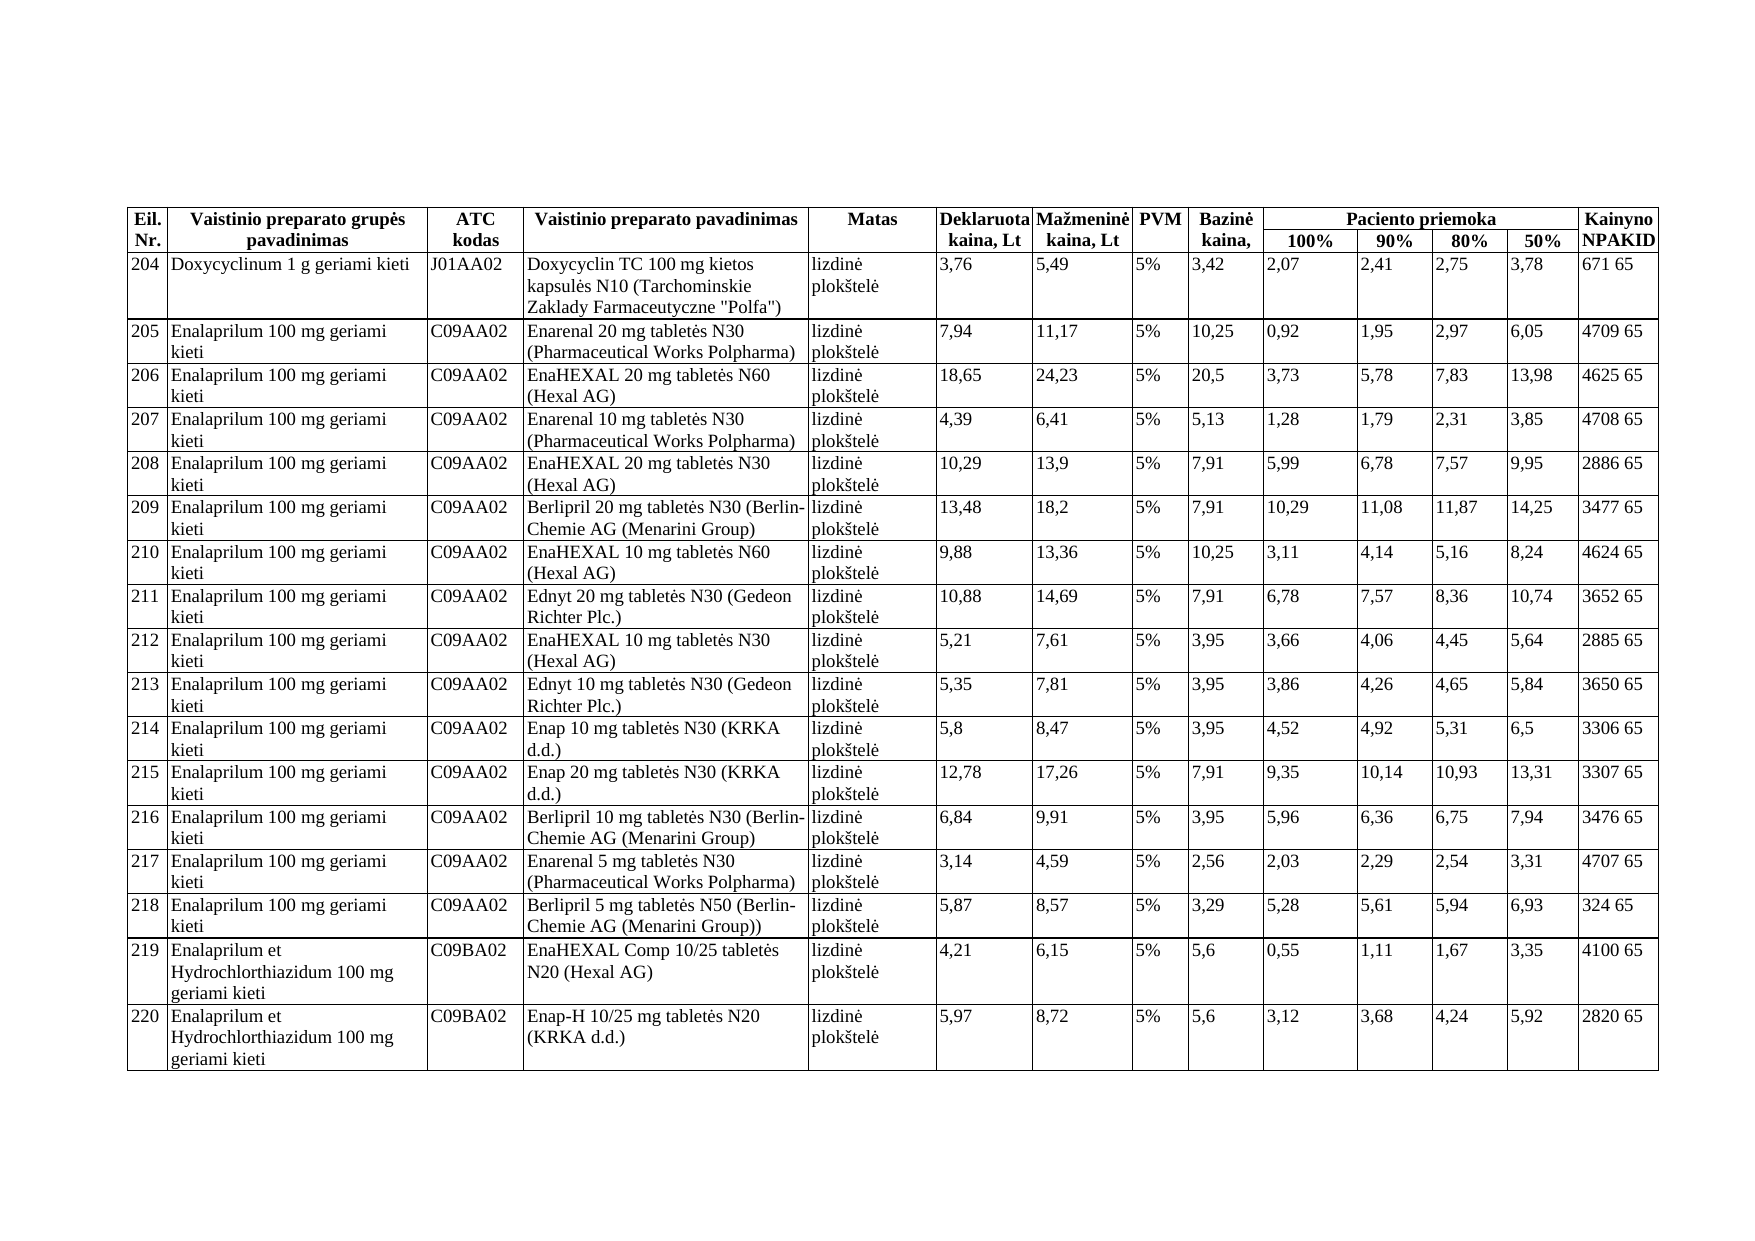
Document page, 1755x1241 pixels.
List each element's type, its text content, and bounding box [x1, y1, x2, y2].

table_cell 220 [128, 1005, 167, 1069]
table_cell 213 [128, 673, 167, 716]
table_cell 5,13 [1189, 408, 1263, 451]
table_cell 6,78 [1264, 585, 1357, 628]
table_cell 5,94 [1433, 894, 1507, 937]
table_cell 5,61 [1358, 894, 1432, 937]
table_cell C09AA02 [428, 673, 523, 716]
table_cell Berlipril 5 mg tabletės N50 (Berlin-Chemie AG (Menarini Group)) [524, 894, 808, 937]
table_cell 5,31 [1433, 717, 1507, 760]
table_cell C09AA02 [428, 585, 523, 628]
table_cell C09AA02 [428, 496, 523, 539]
table_cell 5,96 [1264, 806, 1357, 849]
table_cell 80% [1433, 230, 1507, 252]
table_cell 5% [1133, 585, 1188, 628]
table_cell 4,65 [1433, 673, 1507, 716]
table_cell C09AA02 [428, 806, 523, 849]
table_cell 17,26 [1033, 761, 1132, 804]
table_cell 8,47 [1033, 717, 1132, 760]
table_cell 8,72 [1033, 1005, 1132, 1069]
table_header PVM [1133, 208, 1188, 252]
table_cell 10,29 [1264, 496, 1357, 539]
table_header Kainyno NPAKID [1579, 208, 1658, 252]
table_cell 6,93 [1508, 894, 1578, 937]
table_cell 7,57 [1358, 585, 1432, 628]
table_cell C09BA02 [428, 1005, 523, 1069]
table_cell lizdinė plokštelė [809, 408, 936, 451]
table_cell lizdinė plokštelė [809, 496, 936, 539]
table_cell 3477 65 [1579, 496, 1658, 539]
table_cell 8,24 [1508, 541, 1578, 584]
table_cell 5,6 [1189, 939, 1263, 1004]
table_cell 5% [1133, 408, 1188, 451]
table_cell lizdinė plokštelė [809, 629, 936, 672]
table_cell C09AA02 [428, 408, 523, 451]
table_cell 9,35 [1264, 761, 1357, 804]
table_cell Enalaprilum 100 mg geriami kieti [168, 452, 427, 495]
table_cell 5,35 [937, 673, 1032, 716]
table_cell lizdinė plokštelė [809, 673, 936, 716]
table_cell 9,88 [937, 541, 1032, 584]
table_cell Enarenal 10 mg tabletės N30 (Pharmaceutical Works Polpharma) [524, 408, 808, 451]
table_cell 3,66 [1264, 629, 1357, 672]
table_cell Enalaprilum et Hydrochlorthiazidum 100 mg geriami kieti [168, 939, 427, 1004]
table_cell lizdinė plokštelė [809, 253, 936, 318]
table_cell Enap 10 mg tabletės N30 (KRKA d.d.) [524, 717, 808, 760]
table_cell 11,87 [1433, 496, 1507, 539]
table_cell 4708 65 [1579, 408, 1658, 451]
table_cell lizdinė plokštelė [809, 806, 936, 849]
table_cell 24,23 [1033, 364, 1132, 407]
table_cell 7,91 [1189, 585, 1263, 628]
table_cell J01AA02 [428, 253, 523, 318]
table_cell 2,97 [1433, 320, 1507, 363]
table_cell 5% [1133, 894, 1188, 937]
table_cell 2,41 [1358, 253, 1432, 318]
table_cell lizdinė plokštelė [809, 364, 936, 407]
table_header Vaistinio preparato grupės pavadinimas [168, 208, 427, 252]
table_cell 5,92 [1508, 1005, 1578, 1069]
table_cell 4625 65 [1579, 364, 1658, 407]
table_cell 5% [1133, 364, 1188, 407]
table_cell 5% [1133, 452, 1188, 495]
table_cell Doxycyclinum 1 g geriami kieti [168, 253, 427, 318]
table_cell 5,99 [1264, 452, 1357, 495]
table_cell 3652 65 [1579, 585, 1658, 628]
table_cell 5% [1133, 717, 1188, 760]
table_cell 4100 65 [1579, 939, 1658, 1004]
table_cell EnaHEXAL 20 mg tabletės N30 (Hexal AG) [524, 452, 808, 495]
table_cell 217 [128, 850, 167, 893]
table_cell Enalaprilum 100 mg geriami kieti [168, 541, 427, 584]
table_cell 4,92 [1358, 717, 1432, 760]
table_cell 2885 65 [1579, 629, 1658, 672]
table_cell 8,36 [1433, 585, 1507, 628]
table_cell C09AA02 [428, 364, 523, 407]
table_cell 3,68 [1358, 1005, 1432, 1069]
table_cell 5% [1133, 806, 1188, 849]
table_cell 7,91 [1189, 452, 1263, 495]
table_cell Enalaprilum 100 mg geriami kieti [168, 673, 427, 716]
table_cell 2,07 [1264, 253, 1357, 318]
table_cell 6,15 [1033, 939, 1132, 1004]
table_cell 3,76 [937, 253, 1032, 318]
table_cell 5% [1133, 629, 1188, 672]
table_cell 13,31 [1508, 761, 1578, 804]
table_cell 3,95 [1189, 673, 1263, 716]
table_cell 7,91 [1189, 496, 1263, 539]
table_cell Enap-H 10/25 mg tabletės N20 (KRKA d.d.) [524, 1005, 808, 1069]
table_cell 1,67 [1433, 939, 1507, 1004]
table_cell 7,94 [937, 320, 1032, 363]
table_cell C09AA02 [428, 717, 523, 760]
table_cell Ednyt 20 mg tabletės N30 (Gedeon Richter Plc.) [524, 585, 808, 628]
table_cell 5% [1133, 320, 1188, 363]
table_cell 13,36 [1033, 541, 1132, 584]
table_cell 13,9 [1033, 452, 1132, 495]
table_cell 5% [1133, 850, 1188, 893]
table_cell Berlipril 20 mg tabletės N30 (Berlin-Chemie AG (Menarini Group) [524, 496, 808, 539]
table_cell C09AA02 [428, 452, 523, 495]
table_cell 10,14 [1358, 761, 1432, 804]
table_cell 5,16 [1433, 541, 1507, 584]
table_cell 4,14 [1358, 541, 1432, 584]
table_cell 13,98 [1508, 364, 1578, 407]
table_cell 324 65 [1579, 894, 1658, 937]
table_cell C09AA02 [428, 761, 523, 804]
table_cell EnaHEXAL 20 mg tabletės N60 (Hexal AG) [524, 364, 808, 407]
table_cell 5,84 [1508, 673, 1578, 716]
table_cell 12,78 [937, 761, 1032, 804]
table_cell 3,73 [1264, 364, 1357, 407]
table_cell 5% [1133, 761, 1188, 804]
table_cell lizdinė plokštelė [809, 320, 936, 363]
table_cell 2,03 [1264, 850, 1357, 893]
table_cell 3,95 [1189, 629, 1263, 672]
table_cell 7,57 [1433, 452, 1507, 495]
table_cell 50% [1508, 230, 1578, 252]
table_cell 5,97 [937, 1005, 1032, 1069]
table_cell 5,28 [1264, 894, 1357, 937]
table_cell 6,41 [1033, 408, 1132, 451]
table_cell 4,26 [1358, 673, 1432, 716]
table_cell 3,12 [1264, 1005, 1357, 1069]
table_cell Enalaprilum et Hydrochlorthiazidum 100 mg geriami kieti [168, 1005, 427, 1069]
table_cell 6,5 [1508, 717, 1578, 760]
table_cell 5% [1133, 253, 1188, 318]
table_cell Enalaprilum 100 mg geriami kieti [168, 320, 427, 363]
table_cell Enap 20 mg tabletės N30 (KRKA d.d.) [524, 761, 808, 804]
table_cell lizdinė plokštelė [809, 1005, 936, 1069]
table_cell Enalaprilum 100 mg geriami kieti [168, 496, 427, 539]
table_cell 14,25 [1508, 496, 1578, 539]
table_cell 0,92 [1264, 320, 1357, 363]
table_cell lizdinė plokštelė [809, 761, 936, 804]
table_cell 5,87 [937, 894, 1032, 937]
table_cell Enalaprilum 100 mg geriami kieti [168, 850, 427, 893]
table_header Vaistinio preparato pavadinimas [524, 208, 808, 252]
table_cell 100% [1264, 230, 1357, 252]
table_cell Ednyt 10 mg tabletės N30 (Gedeon Richter Plc.) [524, 673, 808, 716]
table_cell lizdinė plokštelė [809, 894, 936, 937]
table_cell lizdinė plokštelė [809, 541, 936, 584]
table_cell 2,31 [1433, 408, 1507, 451]
table_cell Berlipril 10 mg tabletės N30 (Berlin-Chemie AG (Menarini Group) [524, 806, 808, 849]
table_cell 206 [128, 364, 167, 407]
table_cell 2,54 [1433, 850, 1507, 893]
table_cell 5% [1133, 673, 1188, 716]
table_header Deklaruota kaina, Lt [937, 208, 1032, 252]
table_cell 4624 65 [1579, 541, 1658, 584]
table_cell 3476 65 [1579, 806, 1658, 849]
table_cell EnaHEXAL 10 mg tabletės N60 (Hexal AG) [524, 541, 808, 584]
table_cell 4,45 [1433, 629, 1507, 672]
table_cell 671 65 [1579, 253, 1658, 318]
table_cell 18,65 [937, 364, 1032, 407]
table_header Matas [809, 208, 936, 252]
table_cell 211 [128, 585, 167, 628]
table_cell 11,08 [1358, 496, 1432, 539]
table_cell 5,64 [1508, 629, 1578, 672]
table_cell 8,57 [1033, 894, 1132, 937]
table_cell 207 [128, 408, 167, 451]
table_cell 5% [1133, 939, 1188, 1004]
table_cell C09AA02 [428, 541, 523, 584]
table_cell 3306 65 [1579, 717, 1658, 760]
table_header Paciento priemoka [1264, 208, 1578, 229]
table_cell 3,85 [1508, 408, 1578, 451]
table_cell 3307 65 [1579, 761, 1658, 804]
table_cell EnaHEXAL Comp 10/25 tabletės N20 (Hexal AG) [524, 939, 808, 1004]
table_cell 208 [128, 452, 167, 495]
table_cell 1,95 [1358, 320, 1432, 363]
table_cell 5,49 [1033, 253, 1132, 318]
table_cell 5% [1133, 1005, 1188, 1069]
table_cell EnaHEXAL 10 mg tabletės N30 (Hexal AG) [524, 629, 808, 672]
table_cell 2886 65 [1579, 452, 1658, 495]
table_cell C09BA02 [428, 939, 523, 1004]
table_cell 3650 65 [1579, 673, 1658, 716]
table_cell lizdinė plokštelė [809, 452, 936, 495]
table_cell 204 [128, 253, 167, 318]
table_cell 219 [128, 939, 167, 1004]
table_cell 20,5 [1189, 364, 1263, 407]
table_cell 9,95 [1508, 452, 1578, 495]
table_cell 5% [1133, 541, 1188, 584]
table_cell 9,91 [1033, 806, 1132, 849]
table_cell 3,35 [1508, 939, 1578, 1004]
table_cell 7,94 [1508, 806, 1578, 849]
table_cell 215 [128, 761, 167, 804]
table_cell 3,95 [1189, 806, 1263, 849]
table_cell 10,93 [1433, 761, 1507, 804]
table_cell 2,56 [1189, 850, 1263, 893]
table_cell Enalaprilum 100 mg geriami kieti [168, 894, 427, 937]
table_cell 7,61 [1033, 629, 1132, 672]
table_cell 7,83 [1433, 364, 1507, 407]
table_cell 3,31 [1508, 850, 1578, 893]
table_cell lizdinė plokštelė [809, 585, 936, 628]
table_cell 4,24 [1433, 1005, 1507, 1069]
table_cell 13,48 [937, 496, 1032, 539]
table_cell 5,78 [1358, 364, 1432, 407]
table_cell lizdinė plokštelė [809, 850, 936, 893]
table_header Mažmeninė kaina, Lt [1033, 208, 1132, 252]
table_cell lizdinė plokštelė [809, 717, 936, 760]
table_cell 3,42 [1189, 253, 1263, 318]
table_cell 5,6 [1189, 1005, 1263, 1069]
table_cell 3,11 [1264, 541, 1357, 584]
table_cell 3,14 [937, 850, 1032, 893]
table_cell 210 [128, 541, 167, 584]
table_cell 4,06 [1358, 629, 1432, 672]
table_cell 0,55 [1264, 939, 1357, 1004]
table_cell 90% [1358, 230, 1432, 252]
table_cell Enalaprilum 100 mg geriami kieti [168, 364, 427, 407]
table_cell 3,95 [1189, 717, 1263, 760]
table_cell 6,75 [1433, 806, 1507, 849]
table_cell Enalaprilum 100 mg geriami kieti [168, 585, 427, 628]
table_cell 10,74 [1508, 585, 1578, 628]
table_cell 216 [128, 806, 167, 849]
table_cell 2,75 [1433, 253, 1507, 318]
table_cell 6,84 [937, 806, 1032, 849]
table_cell 212 [128, 629, 167, 672]
table_cell 209 [128, 496, 167, 539]
table_cell 4,21 [937, 939, 1032, 1004]
table_cell 10,29 [937, 452, 1032, 495]
table_cell 14,69 [1033, 585, 1132, 628]
table_cell 5% [1133, 496, 1188, 539]
table_cell Enalaprilum 100 mg geriami kieti [168, 761, 427, 804]
table_cell 3,86 [1264, 673, 1357, 716]
table_cell 10,25 [1189, 320, 1263, 363]
table_cell lizdinė plokštelė [809, 939, 936, 1004]
table_cell C09AA02 [428, 850, 523, 893]
table_header Bazinė kaina, Lt [1189, 208, 1263, 252]
table_cell 6,05 [1508, 320, 1578, 363]
table_cell 1,11 [1358, 939, 1432, 1004]
table_cell 4707 65 [1579, 850, 1658, 893]
table_cell 2820 65 [1579, 1005, 1658, 1069]
table_cell 7,91 [1189, 761, 1263, 804]
table_cell 2,29 [1358, 850, 1432, 893]
table_cell 214 [128, 717, 167, 760]
table_cell 7,81 [1033, 673, 1132, 716]
table_cell 6,36 [1358, 806, 1432, 849]
table_cell Enarenal 20 mg tabletės N30 (Pharmaceutical Works Polpharma) [524, 320, 808, 363]
table_cell 5,21 [937, 629, 1032, 672]
table_cell Enalaprilum 100 mg geriami kieti [168, 806, 427, 849]
table_cell 1,28 [1264, 408, 1357, 451]
table_header ATC kodas [428, 208, 523, 252]
table_cell 5,8 [937, 717, 1032, 760]
table_cell 10,88 [937, 585, 1032, 628]
table_cell Enarenal 5 mg tabletės N30 (Pharmaceutical Works Polpharma) [524, 850, 808, 893]
table_cell 205 [128, 320, 167, 363]
table_cell 4,39 [937, 408, 1032, 451]
table_cell 4709 65 [1579, 320, 1658, 363]
table_cell C09AA02 [428, 629, 523, 672]
table_cell 218 [128, 894, 167, 937]
table_cell Enalaprilum 100 mg geriami kieti [168, 629, 427, 672]
table_cell 4,59 [1033, 850, 1132, 893]
table_cell C09AA02 [428, 894, 523, 937]
table_cell 4,52 [1264, 717, 1357, 760]
table_header Eil. Nr. [128, 208, 167, 252]
table_cell 11,17 [1033, 320, 1132, 363]
table_cell 6,78 [1358, 452, 1432, 495]
table_cell Doxycyclin TC 100 mg kietos kapsulės N10 (Tarchominskie Zaklady Farmaceutyczne "Polfa") [524, 253, 808, 318]
table_cell C09AA02 [428, 320, 523, 363]
table_cell 1,79 [1358, 408, 1432, 451]
table_cell Enalaprilum 100 mg geriami kieti [168, 717, 427, 760]
table_cell 18,2 [1033, 496, 1132, 539]
table_cell 10,25 [1189, 541, 1263, 584]
table_cell Enalaprilum 100 mg geriami kieti [168, 408, 427, 451]
table_cell 3,29 [1189, 894, 1263, 937]
table_cell 3,78 [1508, 253, 1578, 318]
